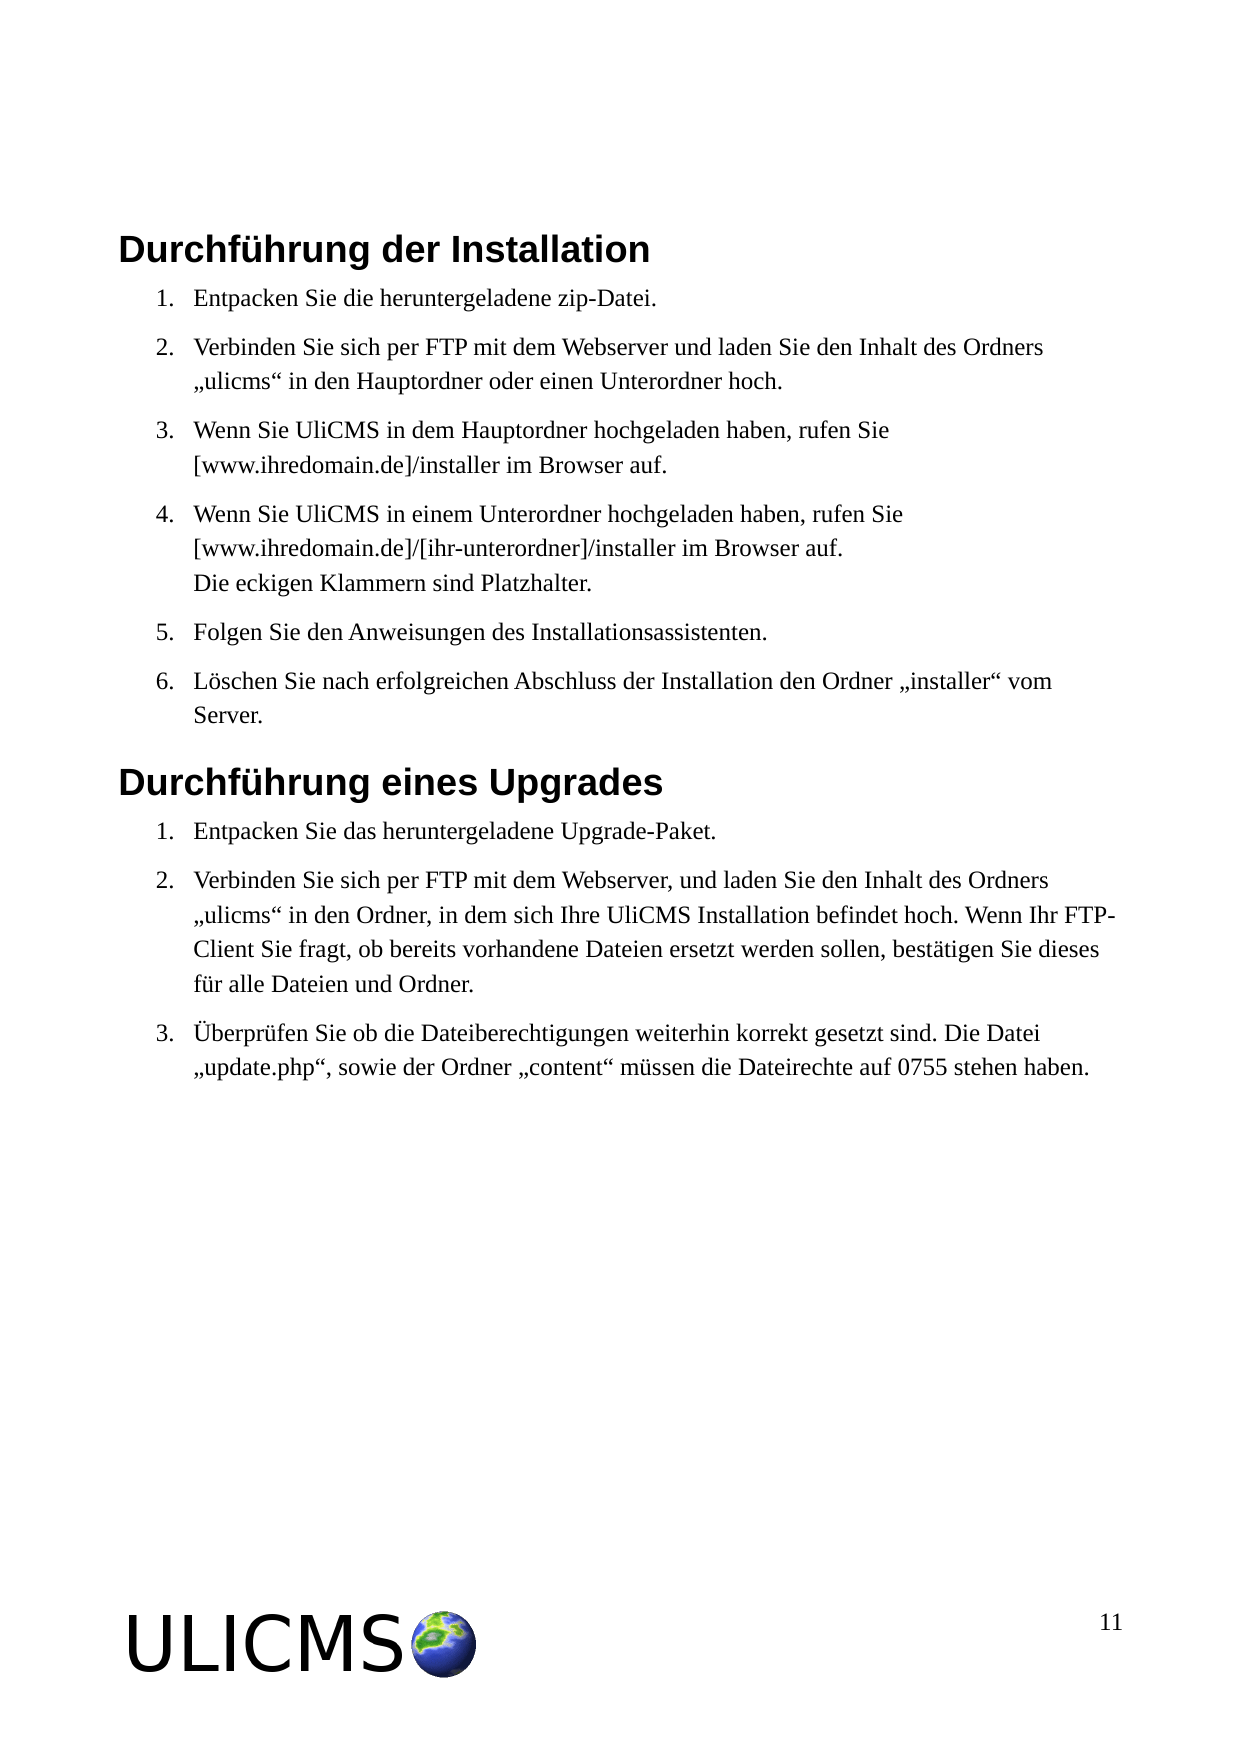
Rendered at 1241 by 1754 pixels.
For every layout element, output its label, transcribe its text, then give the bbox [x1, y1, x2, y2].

list Entpacken Sie das heruntergeladene Upgrade-Paket. [156, 816, 1123, 845]
list Löschen Sie nach erfolgreichen Abschluss der Installation den Ordner „installer“ vom Server. [156, 666, 1123, 729]
subtitle Durchführung eines Upgrades [118, 760, 1123, 804]
list Wenn Sie UliCMS in dem Hauptordner hochgeladen haben, rufen Sie [www.ihredomain.de]/installer im Browser auf. [156, 415, 1123, 479]
list Verbinden Sie sich per FTP mit dem Webserver und laden Sie den Inhalt des Ordners „ulicms“ in den Hauptordner oder einen Unterordner hoch. [156, 332, 1123, 395]
list Folgen Sie den Anweisungen des Installationsassistenten. [156, 617, 1123, 646]
list Entpacken Sie die heruntergeladene zip-Datei. [156, 283, 1123, 312]
list Überprüfen Sie ob die Dateiberechtigungen weiterhin korrekt gesetzt sind. Die Datei „update.php“, sowie der Ordner „content“ müssen die Dateirechte auf 0755 stehen haben. [156, 1018, 1123, 1081]
subtitle Durchführung der Installation [118, 227, 1123, 270]
list Wenn Sie UliCMS in einem Unterordner hochgeladen haben, rufen Sie [www.ihredomain.de]/[ihr-unterordner]/installer im Browser auf. Die eckigen Klammern sind Platzhalter. [156, 499, 1123, 597]
list Verbinden Sie sich per FTP mit dem Webserver, und laden Sie den Inhalt des Ordners „ulicms“ in den Ordner, in dem sich Ihre UliCMS Installation befindet hoch. Wenn Ihr FTP-Client Sie fragt, ob bereits vorhandene Dateien ersetzt werden sollen, bestätigen Sie dieses für alle Dateien und Ordner. [156, 865, 1123, 997]
picture [118, 1607, 479, 1681]
